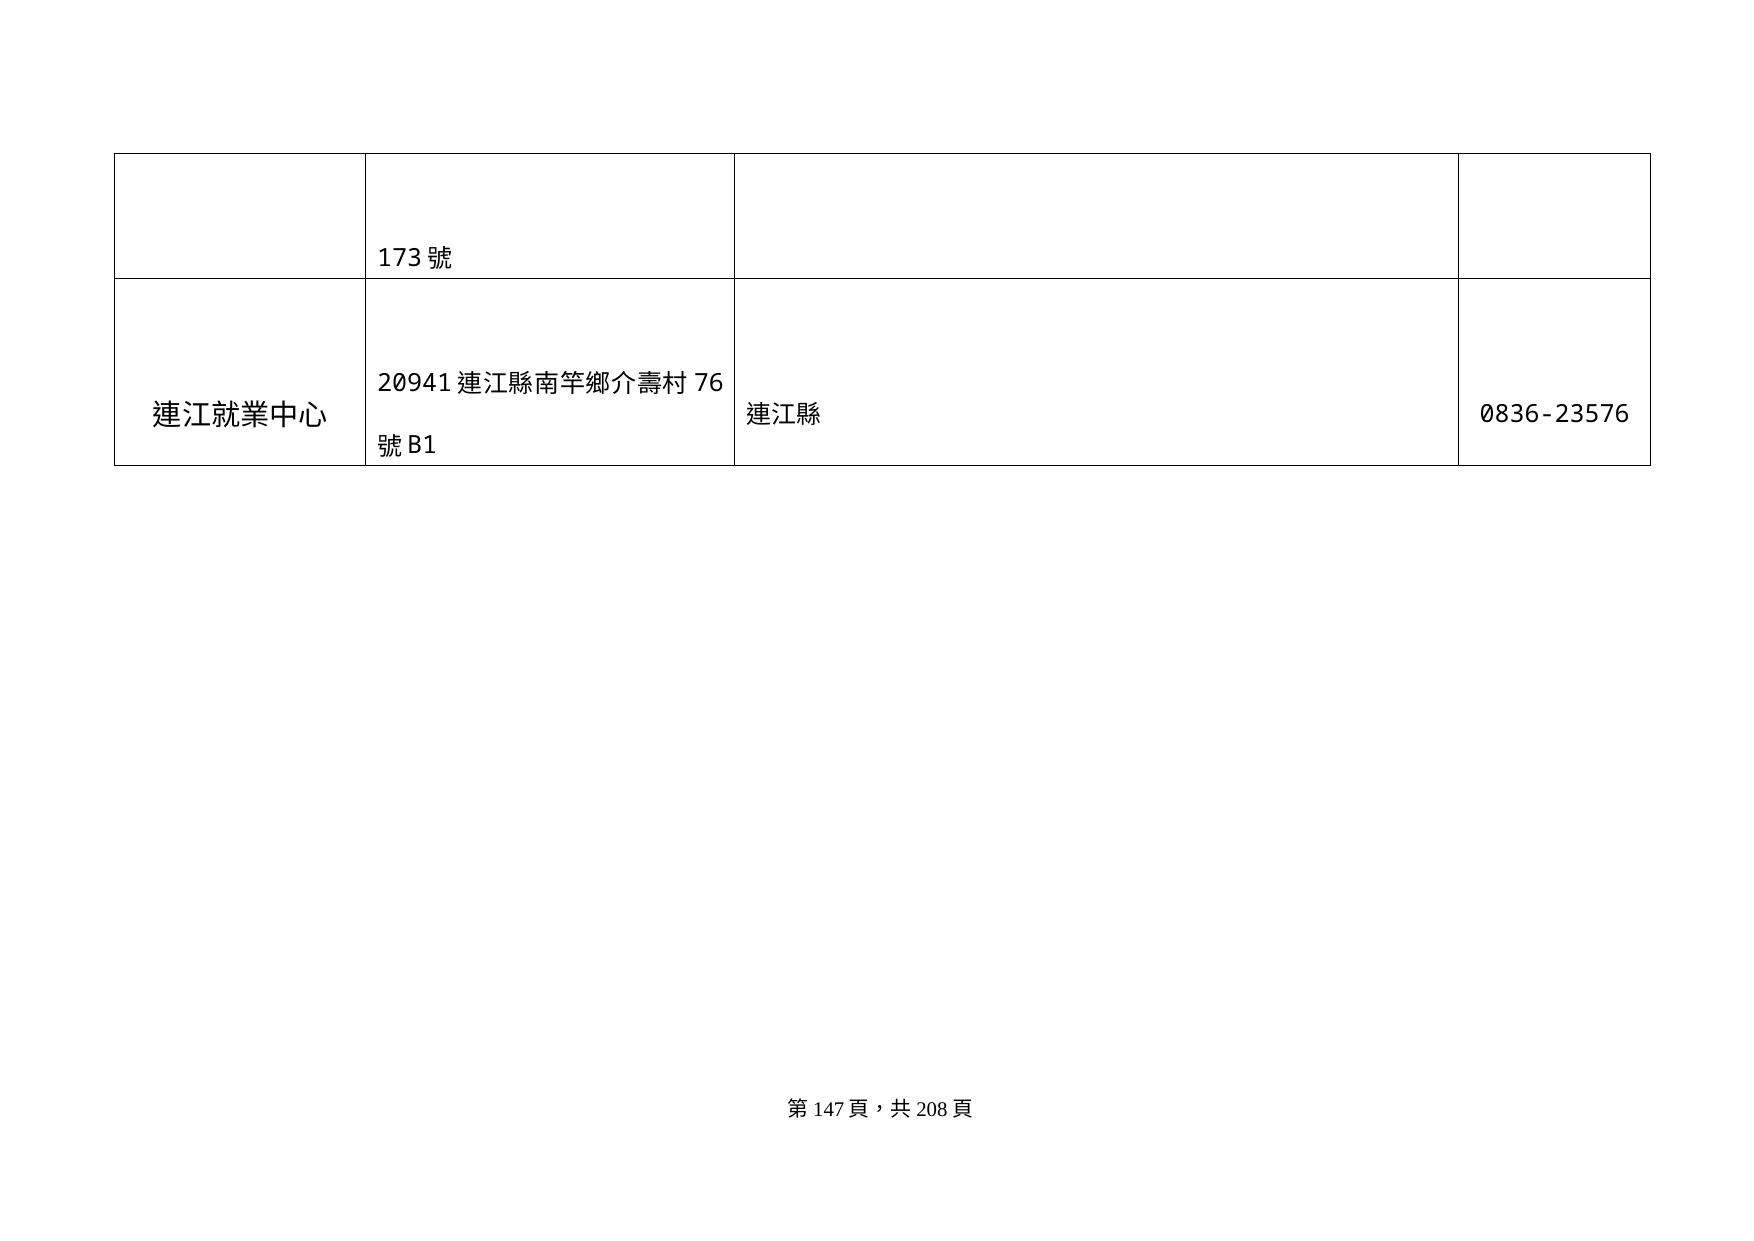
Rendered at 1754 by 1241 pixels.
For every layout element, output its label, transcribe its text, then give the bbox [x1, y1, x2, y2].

table_cell 173號 [366, 154, 734, 277]
table_cell 連江縣 [735, 279, 1458, 465]
table_cell 20941連江縣南竿鄉介壽村76號B1 [366, 279, 734, 465]
table_cell 0836-23576 [1459, 279, 1650, 465]
table_cell [115, 154, 365, 277]
table_cell [1459, 154, 1650, 277]
table_cell [735, 154, 1458, 277]
table_cell 連江就業中心 [115, 279, 365, 465]
